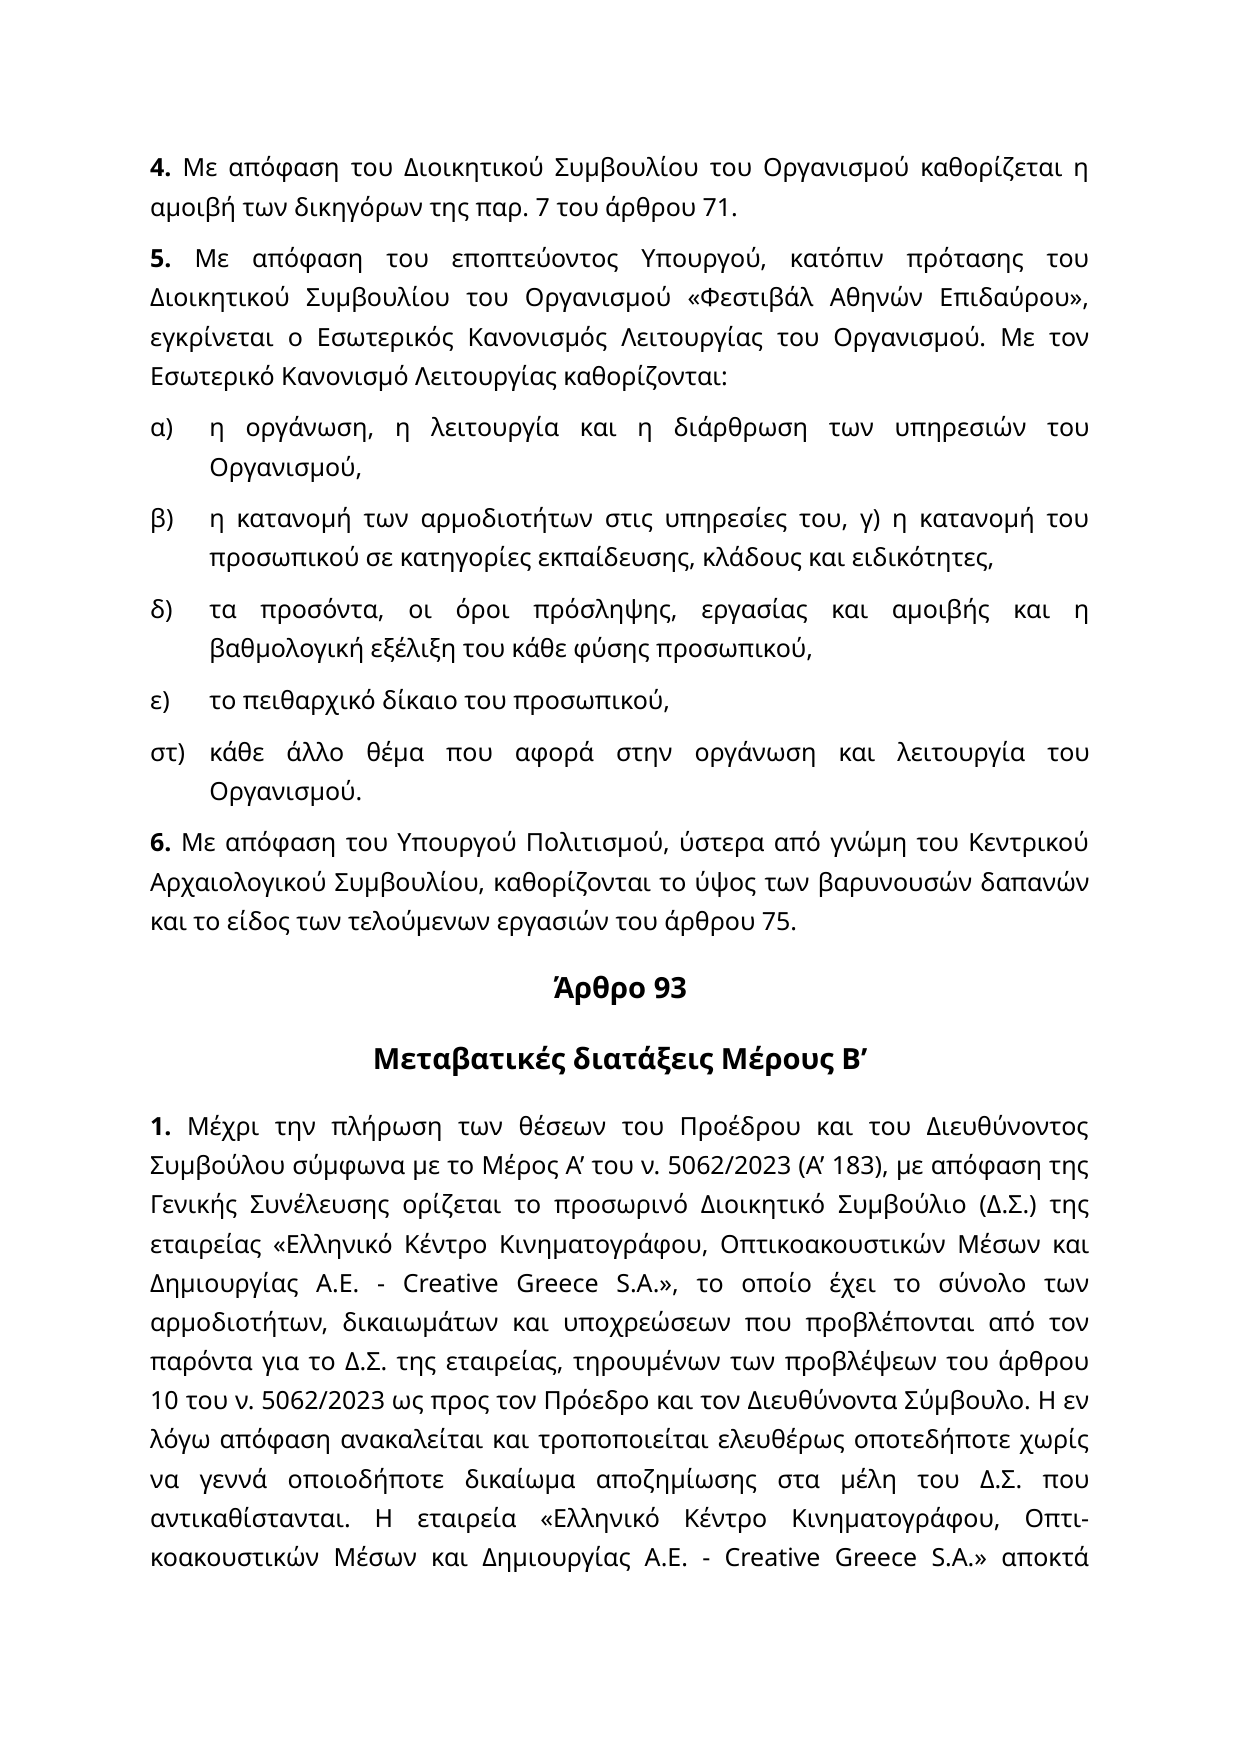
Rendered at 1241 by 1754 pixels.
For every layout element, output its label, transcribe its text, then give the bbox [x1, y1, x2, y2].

text 1. Μέχρι την πλήρωση των θέσεων του Προέδρου και του Διευθύνοντος Συμβούλου σύμφωνα με το Μέρος Α’ του ν. 5062/2023 (Α’ 183), με απόφαση της Γενικής Συνέλευσης ορίζεται το προσωρινό Διοικητικό Συμβούλιο (Δ.Σ.) της εταιρείας «Ελληνικό Κέντρο Κινηματογράφου, Οπτικοακουστικών Μέσων και Δημιουργίας Α.Ε. - Creative Greece S.A.», το οποίο έχει το σύνολο των αρμοδιοτήτων, δικαιωμάτων και υποχρεώσεων που προβλέπονται από τον παρόντα για το Δ.Σ. της εταιρείας, τηρουμένων των προβλέψεων του άρθρου 10 του ν. 5062/2023 ως προς τον Πρόεδρο και τον Διευθύνοντα Σύμβουλο. Η εν λόγω απόφαση ανακαλείται και τροποποιείται ελευθέρως οποτεδήποτε χωρίς να γεννά οποιοδήποτε δικαίωμα αποζημίωσης στα μέλη του Δ.Σ. που αντικαθίστανται. Η εταιρεία «Ελληνικό Κέντρο Κινηματογράφου, Οπτι- κοακουστικών Μέσων και Δημιουργίας Α.Ε. - Creative Greece S.A.» αποκτά [150, 1109, 1090, 1574]
text 6. Με απόφαση του Υπουργού Πολιτισμού, ύστερα από γνώμη του Κεντρικού Αρχαιολογικού Συμβουλίου, καθορίζονται το ύψος των βαρυνουσών δαπανών και το είδος των τελούμενων εργασιών του άρθρου 75. [150, 825, 1090, 937]
subtitle Μεταβατικές διατάξεις Μέρους Β’ [150, 1038, 1090, 1078]
list στ) κάθε άλλο θέμα που αφορά στην οργάνωση και λειτουργία του Οργανισμού. [150, 734, 1090, 807]
list β) η κατανομή των αρμοδιοτήτων στις υπηρεσίες του, γ) η κατανομή του προσωπικού σε κατηγορίες εκπαίδευσης, κλάδους και ειδικότητες, [150, 501, 1090, 574]
list α) η οργάνωση, η λειτουργία και η διάρθρωση των υπηρεσιών του Οργανισμού, [150, 410, 1090, 483]
subtitle Άρθρο 93 [150, 967, 1090, 1007]
text 4. Με απόφαση του Διοικητικού Συμβουλίου του Οργανισμού καθορίζεται η αμοιβή των δικηγόρων της παρ. 7 του άρθρου 71. [150, 150, 1090, 223]
text 5. Με απόφαση του εποπτεύοντος Υπουργού, κατόπιν πρότασης του Διοικητικού Συμβουλίου του Οργανισμού «Φεστιβάλ Αθηνών Επιδαύρου», εγκρίνεται ο Εσωτερικός Κανονισμός Λειτουργίας του Οργανισμού. Με τον Εσωτερικό Κανονισμό Λειτουργίας καθορίζονται: [150, 241, 1090, 392]
list δ) τα προσόντα, οι όροι πρόσληψης, εργασίας και αμοιβής και η βαθμολογική εξέλιξη του κάθε φύσης προσωπικού, [150, 592, 1090, 665]
list ε) το πειθαρχικό δίκαιο του προσωπικού, [150, 682, 1090, 717]
